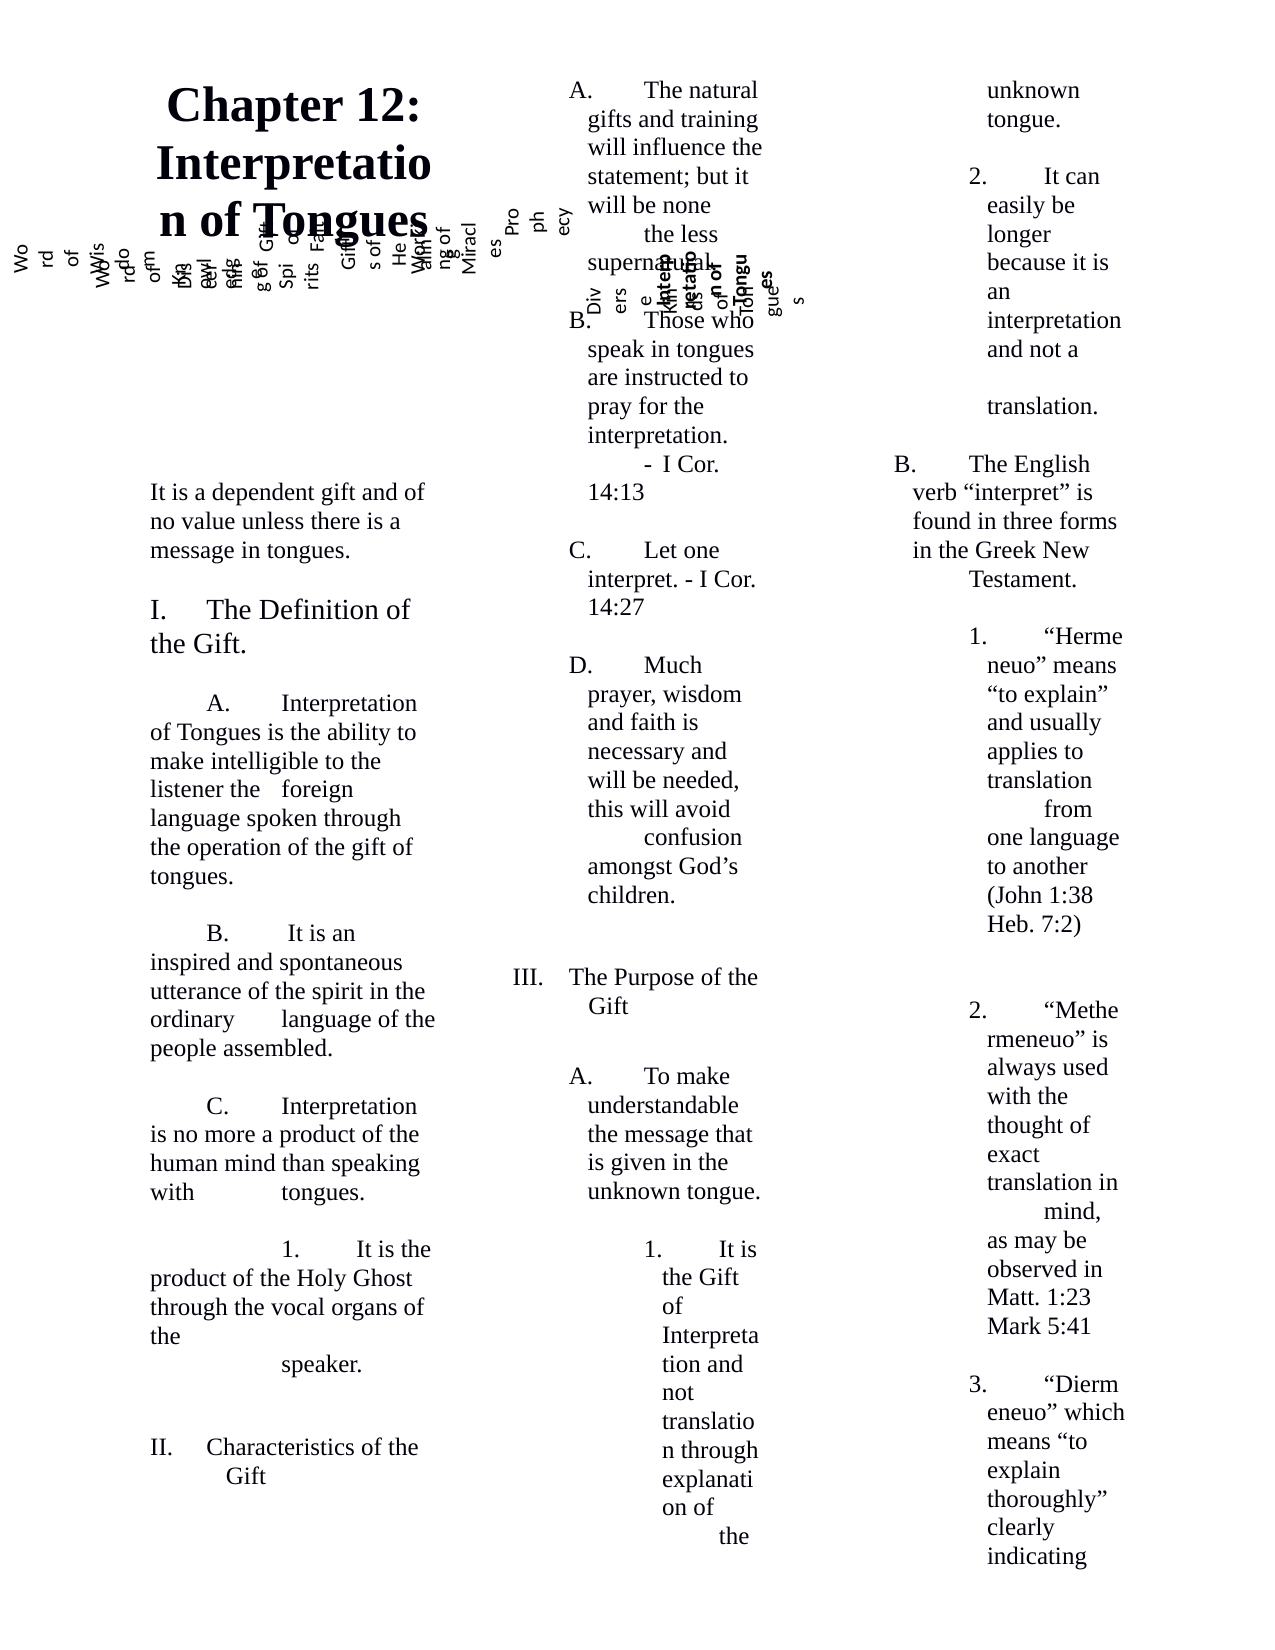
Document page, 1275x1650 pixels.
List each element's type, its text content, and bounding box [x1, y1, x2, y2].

text It is a dependent gift and of no value unless there is a message in tongues. [150, 477, 437, 564]
text 1. It is the Gift of Interpretation and not translation through explanation of the [644, 1234, 762, 1550]
text 2. “Methermeneuo” is always used with the thought of exact translation in mind, as may be observed in Matt. 1:23 Mark 5:41 [969, 995, 1125, 1340]
text A. The natural gifts and training will influence the statement; but it will be none the less supernatural. [569, 75, 762, 276]
text 3. “Diermeneuo” which means “to explain thoroughly” clearly indicating [969, 1369, 1125, 1570]
text unknown tongue. [969, 75, 1125, 132]
subtitle Chapter 12: Interpretation of Tongues [150, 75, 437, 247]
text 2. It can easily be longer because it is an interpretation and not a translation. [969, 161, 1125, 420]
text C. Interpretation is no more a product of the human mind than speaking with tongues. [150, 1091, 437, 1206]
subtitle The Purpose of the Gift [512, 962, 762, 1020]
text D. Much prayer, wisdom and faith is necessary and will be needed, this will avoid confusion amongst God’s children. [569, 650, 762, 909]
text B. Those who speak in tongues are instructed to pray for the interpretation. [569, 305, 762, 449]
text 1. It is the product of the Holy Ghost through the vocal organs of the speaker. [150, 1234, 437, 1378]
text 1. “Hermeneuo” means “to explain” and usually applies to translation from one language to another (John 1:38 Heb. 7:2) [969, 621, 1125, 937]
text B. The English verb “interpret” is found in three forms in the Greek New Testament. [894, 449, 1125, 592]
text A. Interpretation of Tongues is the ability to make intelligible to the listener the foreign language spoken through the operation of the gift of tongues. [150, 688, 437, 889]
text C. Let one interpret. - I Cor. 14:27 [569, 535, 762, 621]
text A. To make understandable the message that is given in the unknown tongue. [569, 1061, 762, 1205]
text B. It is an inspired and spontaneous utterance of the spirit in the ordinary language of the people assembled. [150, 918, 437, 1062]
subtitle Characteristics of the Gift [150, 1432, 437, 1489]
text I. The Definition of the Gift. [150, 592, 437, 659]
text - I Cor. 14:13 [569, 449, 762, 506]
